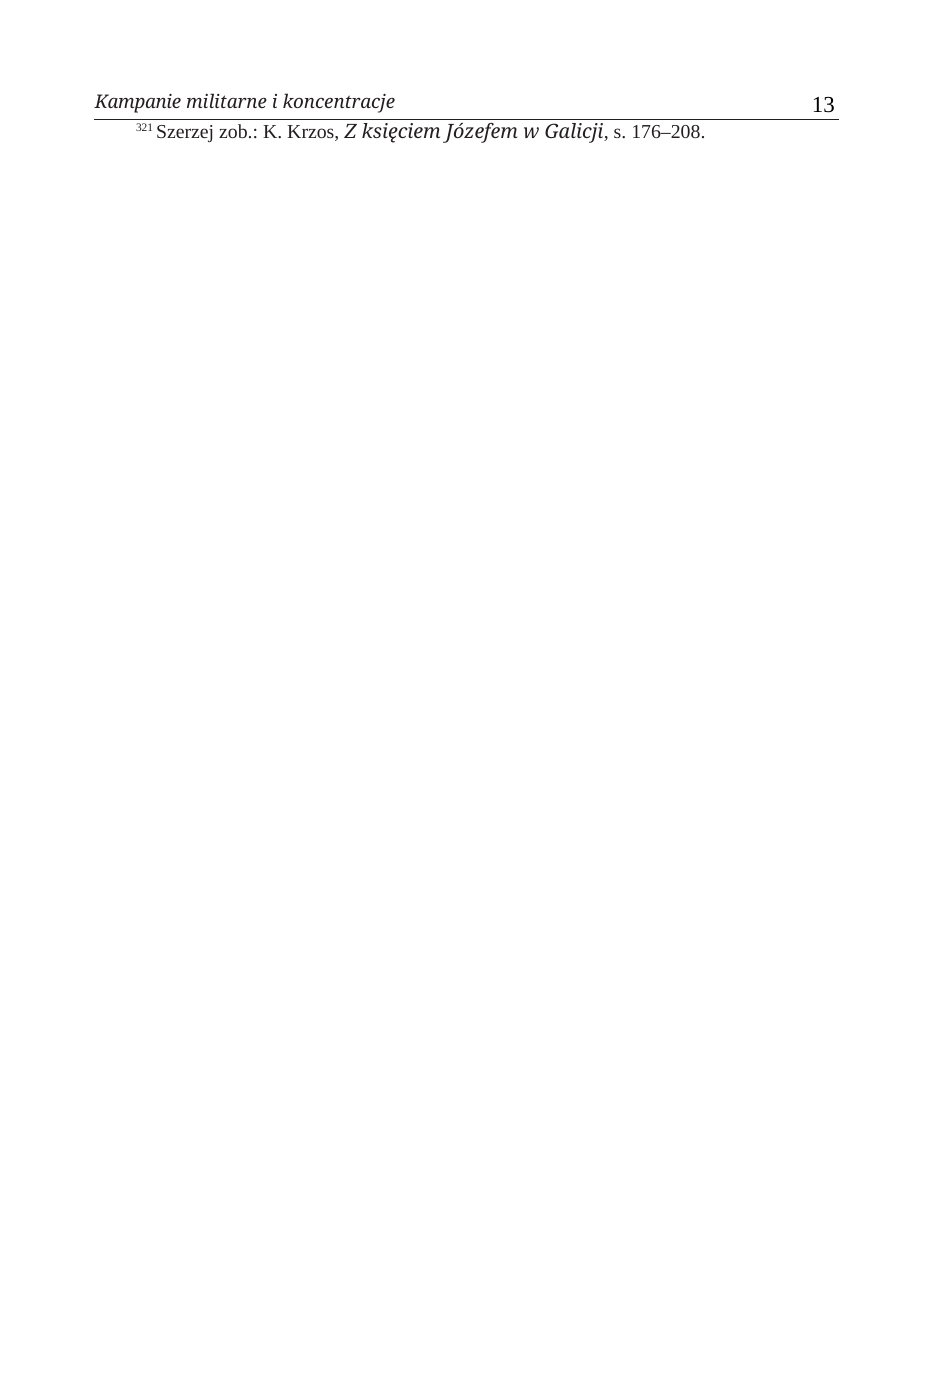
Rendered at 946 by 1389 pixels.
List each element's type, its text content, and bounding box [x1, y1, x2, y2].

text 321 Szerzej zob.: K. Krzos, Z księciem Józefem w Galicji, s. 176–208. [136, 119, 879, 143]
